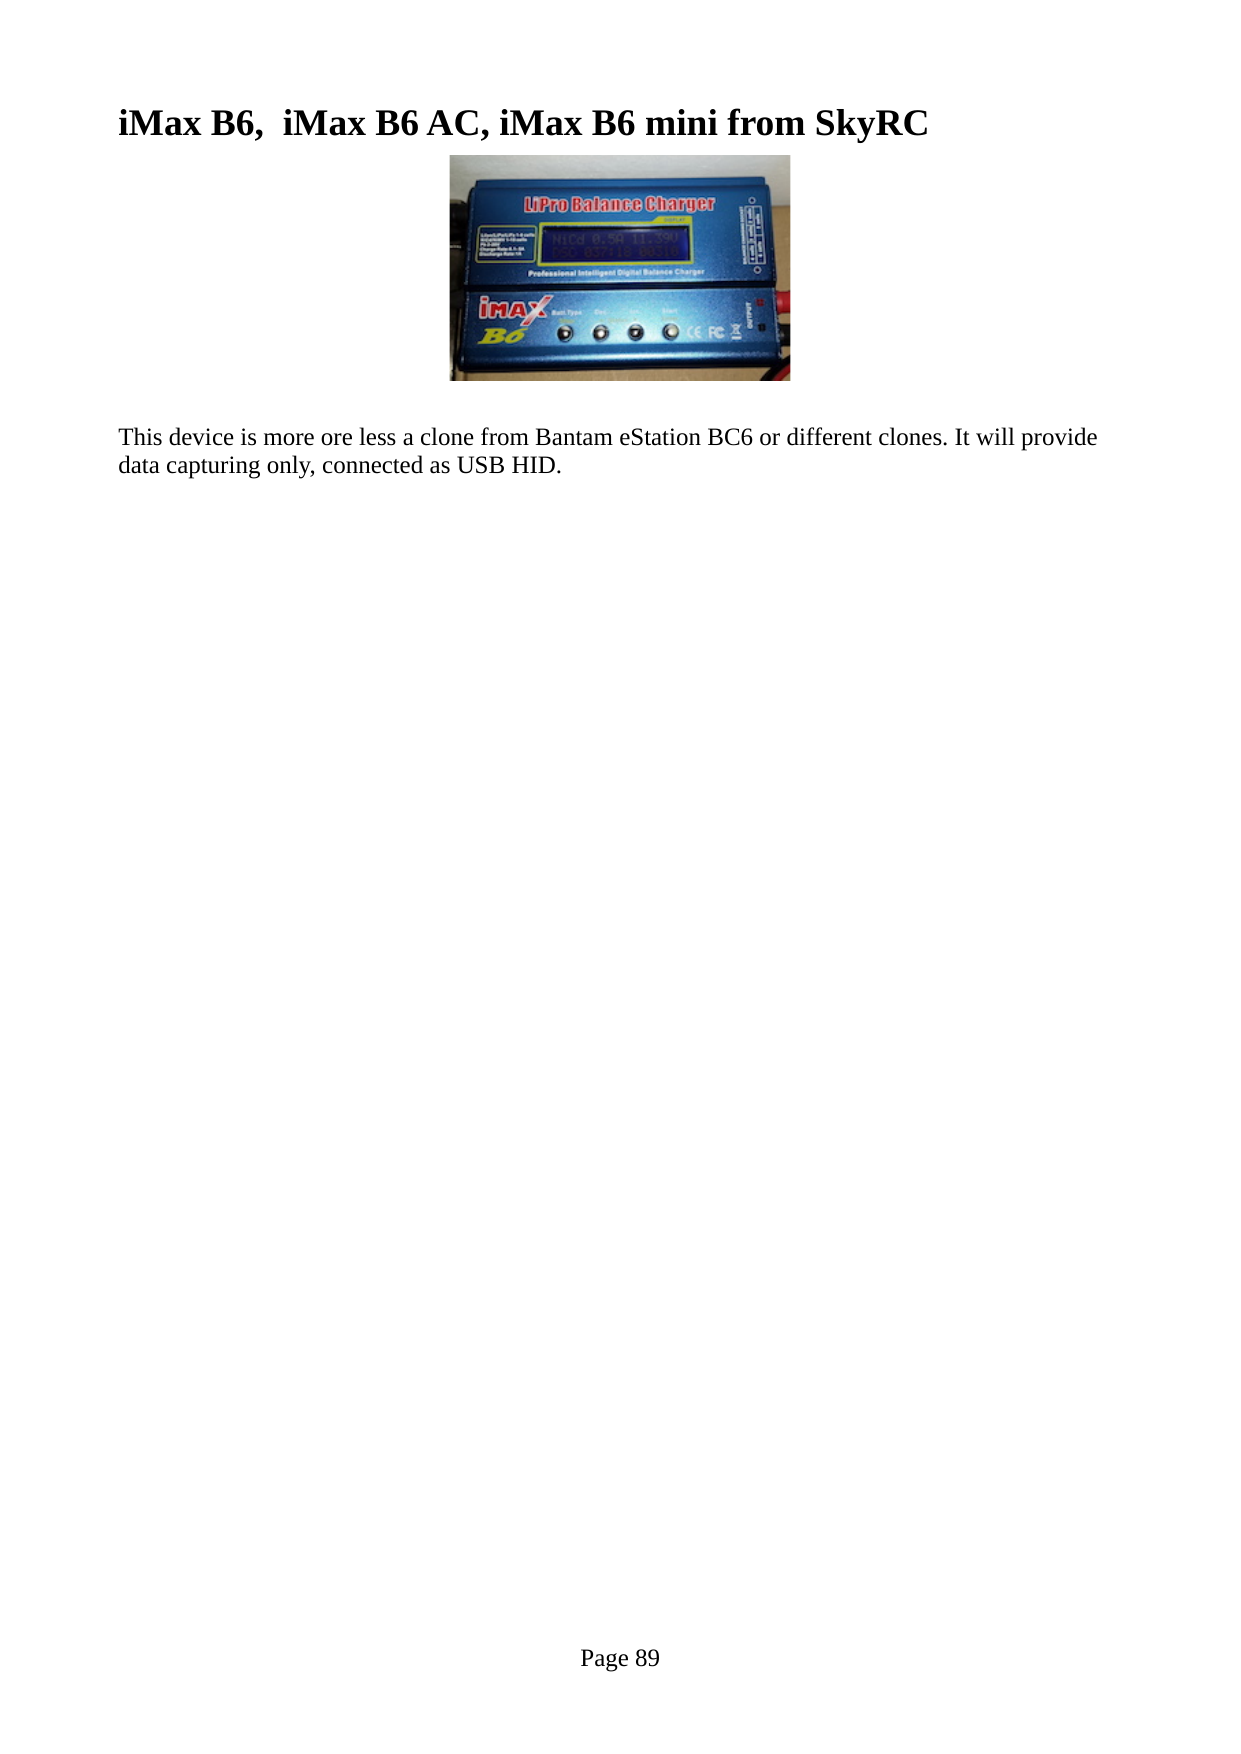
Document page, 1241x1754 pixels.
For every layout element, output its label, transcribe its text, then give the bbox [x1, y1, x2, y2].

text This device is more ore less a clone from Bantam eStation BC6 or different clones. It will provide data capturing only, connected as USB HID. [118, 422, 1122, 479]
picture [449, 155, 791, 381]
subtitle iMax B6, iMax B6 AC, iMax B6 mini from SkyRC [118, 100, 1122, 143]
